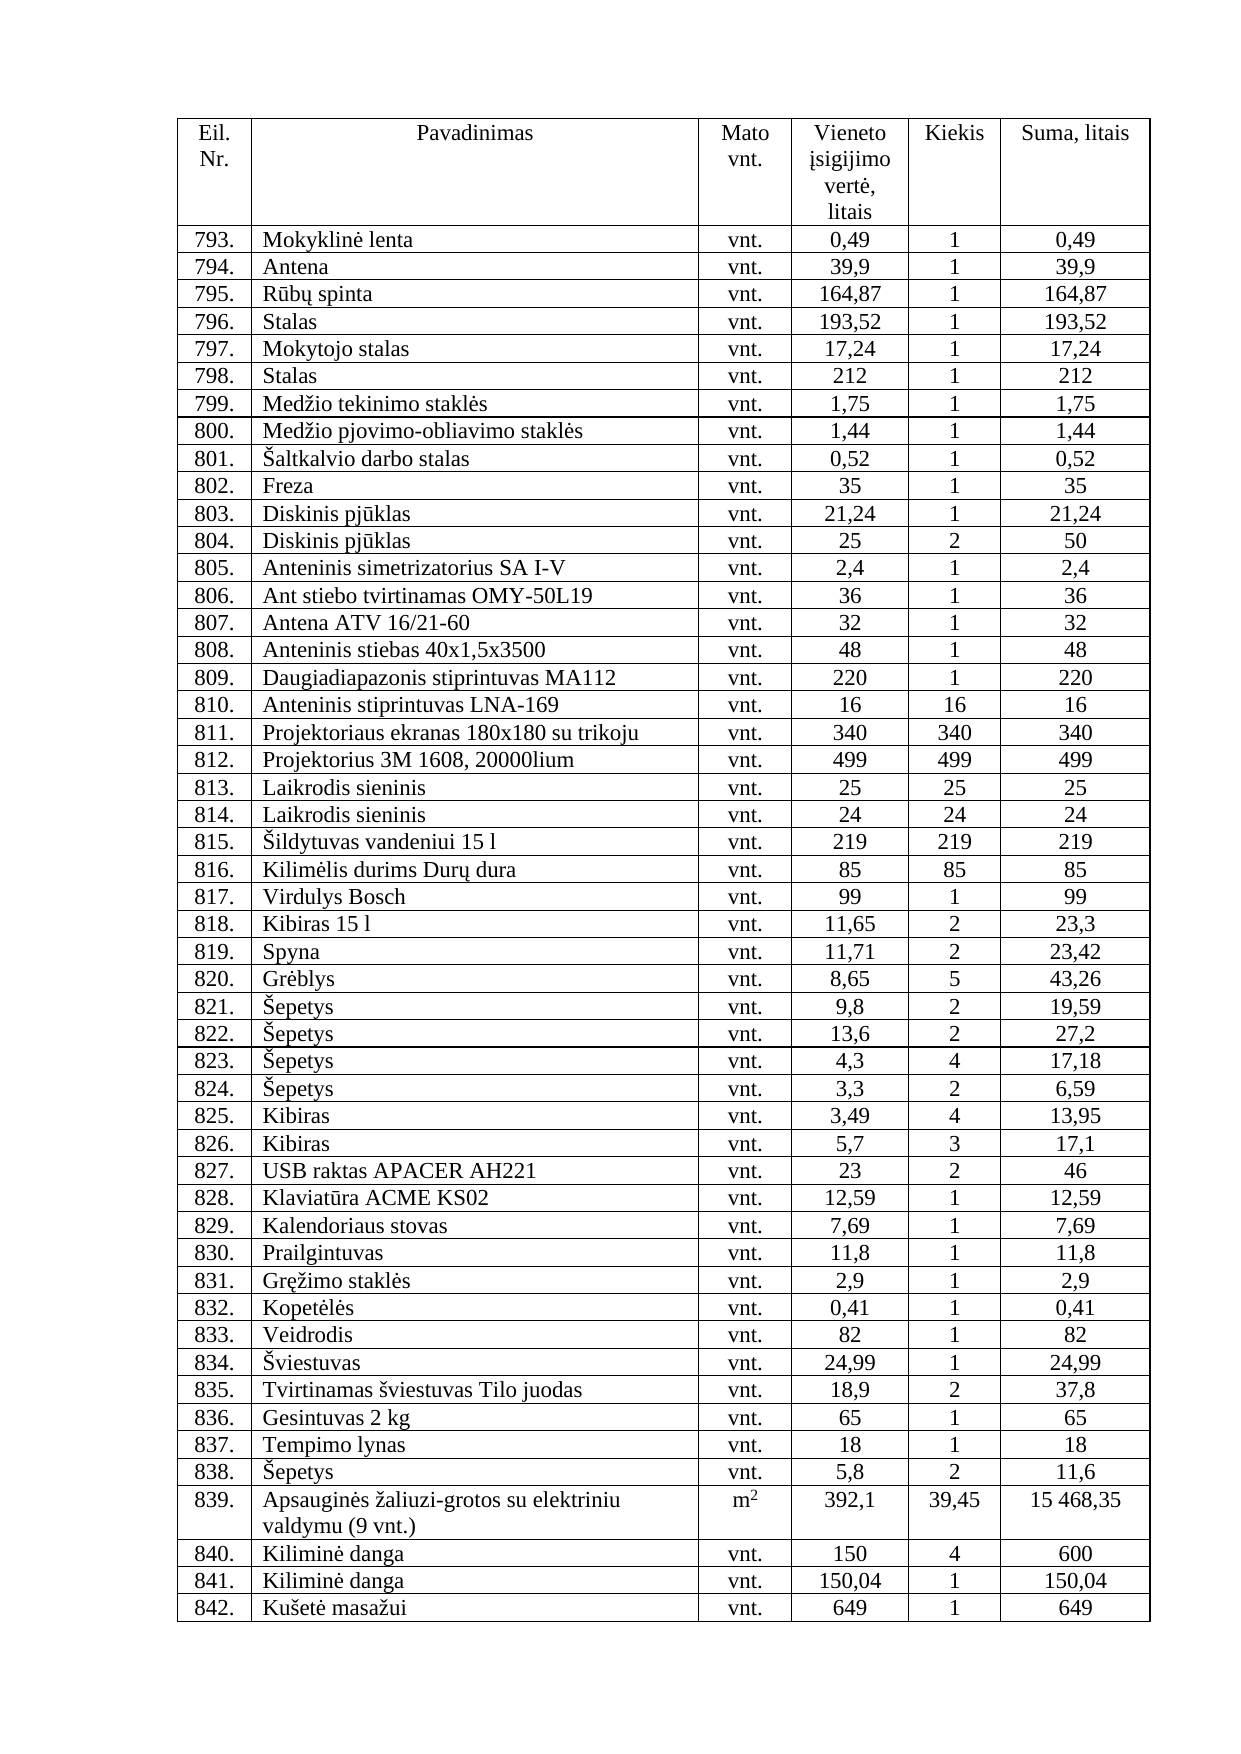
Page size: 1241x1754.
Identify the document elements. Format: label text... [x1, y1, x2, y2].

table_cell 837. [178, 1431, 251, 1457]
table_cell 99 [1001, 883, 1149, 909]
table_cell vnt. [699, 1048, 791, 1074]
table_cell 831. [178, 1267, 251, 1293]
table_cell 35 [1001, 472, 1149, 498]
table_cell 1 [909, 637, 1000, 663]
table_cell 1 [909, 1294, 1000, 1320]
table_cell 16 [909, 691, 1000, 718]
table_cell 1 [909, 664, 1000, 690]
table_cell 1 [909, 445, 1000, 471]
table_cell Šepetys [252, 1075, 698, 1101]
table_cell 824. [178, 1075, 251, 1101]
table_cell 39,9 [1001, 253, 1149, 279]
table_cell 220 [792, 664, 908, 690]
table_cell 822. [178, 1020, 251, 1046]
table_cell Virdulys Bosch [252, 883, 698, 909]
table_cell 11,71 [792, 938, 908, 964]
table_cell Freza [252, 472, 698, 498]
table_cell 819. [178, 938, 251, 964]
table_cell 219 [1001, 828, 1149, 855]
table_cell 17,24 [792, 335, 908, 362]
table_cell vnt. [699, 746, 791, 772]
table_cell 812. [178, 746, 251, 772]
table_cell 802. [178, 472, 251, 498]
table_cell 798. [178, 363, 251, 389]
table_cell 82 [1001, 1321, 1149, 1348]
table_cell Klaviatūra ACME KS02 [252, 1185, 698, 1211]
table_cell Šepetys [252, 1020, 698, 1046]
table_cell 23,42 [1001, 938, 1149, 964]
table_cell vnt. [699, 418, 791, 444]
table_cell Šepetys [252, 1459, 698, 1485]
table_cell 829. [178, 1212, 251, 1238]
table_cell vnt. [699, 1157, 791, 1183]
table_cell vnt. [699, 637, 791, 663]
table_cell Anteninis stiprintuvas LNA-169 [252, 691, 698, 718]
table_cell 832. [178, 1294, 251, 1320]
table_cell 2 [909, 911, 1000, 937]
table_cell 24 [909, 801, 1000, 827]
table_cell 0,41 [792, 1294, 908, 1320]
table_cell 499 [909, 746, 1000, 772]
table_cell vnt. [699, 1075, 791, 1101]
table_cell 804. [178, 527, 251, 553]
table_cell 219 [909, 828, 1000, 855]
table_cell 11,65 [792, 911, 908, 937]
table_cell 796. [178, 308, 251, 334]
table_cell vnt. [699, 938, 791, 964]
table_cell 2 [909, 1075, 1000, 1101]
table_cell 794. [178, 253, 251, 279]
table_cell Antena [252, 253, 698, 279]
table_cell 23,3 [1001, 911, 1149, 937]
table_cell Kalendoriaus stovas [252, 1212, 698, 1238]
table_cell 12,59 [1001, 1185, 1149, 1211]
table_cell 2 [909, 1459, 1000, 1485]
table_header Pavadinimas [252, 119, 698, 224]
table_header Vieneto įsigijimo vertė, litais [792, 119, 908, 224]
table_cell Mokyklinė lenta [252, 226, 698, 252]
table_cell vnt. [699, 774, 791, 800]
table_cell 820. [178, 965, 251, 992]
table_cell 4 [909, 1540, 1000, 1566]
table_cell 1,44 [792, 418, 908, 444]
table_cell 1 [909, 1431, 1000, 1457]
table_cell 18 [1001, 1431, 1149, 1457]
table_cell 25 [909, 774, 1000, 800]
table_cell 1 [909, 472, 1000, 498]
table_cell 2,4 [792, 554, 908, 581]
table_cell Diskinis pjūklas [252, 527, 698, 553]
table_cell 46 [1001, 1157, 1149, 1183]
table_header Eil. Nr. [178, 119, 251, 224]
table_cell Kiliminė danga [252, 1540, 698, 1566]
table_cell vnt. [699, 1020, 791, 1046]
table_cell vnt. [699, 801, 791, 827]
table_cell 1 [909, 1404, 1000, 1430]
table_cell 17,18 [1001, 1048, 1149, 1074]
table_cell 806. [178, 582, 251, 608]
table_cell 807. [178, 609, 251, 636]
table_cell 1 [909, 1267, 1000, 1293]
table_cell vnt. [699, 1376, 791, 1403]
table_cell 1 [909, 363, 1000, 389]
table_cell 823. [178, 1048, 251, 1074]
table_cell 2 [909, 938, 1000, 964]
table_cell 18 [792, 1431, 908, 1457]
table_cell Daugiadiapazonis stiprintuvas MA112 [252, 664, 698, 690]
table_cell 1 [909, 500, 1000, 526]
table_cell Šepetys [252, 1048, 698, 1074]
table_cell 803. [178, 500, 251, 526]
table_cell vnt. [699, 1185, 791, 1211]
table_cell 0,49 [792, 226, 908, 252]
table_cell 36 [792, 582, 908, 608]
table_cell vnt. [699, 856, 791, 882]
table_cell 25 [792, 774, 908, 800]
table_cell 24,99 [1001, 1349, 1149, 1375]
table_cell 36 [1001, 582, 1149, 608]
table_cell 9,8 [792, 993, 908, 1019]
table_cell 99 [792, 883, 908, 909]
table_cell 499 [792, 746, 908, 772]
table_cell 813. [178, 774, 251, 800]
table_cell 39,9 [792, 253, 908, 279]
table_cell 3,49 [792, 1102, 908, 1129]
table_cell vnt. [699, 226, 791, 252]
table_cell 4 [909, 1102, 1000, 1129]
table_cell 16 [1001, 691, 1149, 718]
table_cell 1 [909, 280, 1000, 307]
table_cell 1 [909, 1349, 1000, 1375]
table_cell vnt. [699, 1431, 791, 1457]
table_cell Kušetė masažui [252, 1594, 698, 1621]
table_cell 11,8 [792, 1239, 908, 1266]
table_cell 3 [909, 1130, 1000, 1156]
table_cell vnt. [699, 609, 791, 636]
table_cell vnt. [699, 1404, 791, 1430]
table_cell vnt. [699, 911, 791, 937]
table_cell Rūbų spinta [252, 280, 698, 307]
table_cell vnt. [699, 719, 791, 745]
table_cell 836. [178, 1404, 251, 1430]
table_cell 1 [909, 390, 1000, 416]
table_cell 1 [909, 582, 1000, 608]
table_cell 801. [178, 445, 251, 471]
table_cell 841. [178, 1567, 251, 1593]
table_cell vnt. [699, 1294, 791, 1320]
table_cell vnt. [699, 280, 791, 307]
table_cell 828. [178, 1185, 251, 1211]
table_cell 212 [792, 363, 908, 389]
table_cell 834. [178, 1349, 251, 1375]
table_cell Grėblys [252, 965, 698, 992]
table_cell 1,75 [792, 390, 908, 416]
table_cell 219 [792, 828, 908, 855]
table_cell Stalas [252, 363, 698, 389]
table_cell Kilimėlis durims Durų dura [252, 856, 698, 882]
table_cell 65 [1001, 1404, 1149, 1430]
table_cell vnt. [699, 691, 791, 718]
table_cell Antena ATV 16/21-60 [252, 609, 698, 636]
table_cell 17,1 [1001, 1130, 1149, 1156]
table_cell 24 [1001, 801, 1149, 827]
table_cell Spyna [252, 938, 698, 964]
table_header Mato vnt. [699, 119, 791, 224]
table_cell 0,41 [1001, 1294, 1149, 1320]
table_cell 48 [1001, 637, 1149, 663]
table_cell 830. [178, 1239, 251, 1266]
table_cell 21,24 [1001, 500, 1149, 526]
table_cell Gręžimo staklės [252, 1267, 698, 1293]
table_cell Stalas [252, 308, 698, 334]
table_cell 50 [1001, 527, 1149, 553]
table_cell 340 [909, 719, 1000, 745]
table_cell Medžio pjovimo-obliavimo staklės [252, 418, 698, 444]
table_cell 43,26 [1001, 965, 1149, 992]
table_cell 2,9 [1001, 1267, 1149, 1293]
table_cell 82 [792, 1321, 908, 1348]
table_cell USB raktas APACER AH221 [252, 1157, 698, 1183]
table_header Kiekis [909, 119, 1000, 224]
table_cell vnt. [699, 883, 791, 909]
table_cell 212 [1001, 363, 1149, 389]
table_cell Kibiras 15 l [252, 911, 698, 937]
table_cell 164,87 [1001, 280, 1149, 307]
table_cell 800. [178, 418, 251, 444]
table_cell 1 [909, 609, 1000, 636]
table_cell 85 [909, 856, 1000, 882]
table_cell 2,9 [792, 1267, 908, 1293]
table_cell 8,65 [792, 965, 908, 992]
table_cell 1 [909, 1239, 1000, 1266]
table_cell 799. [178, 390, 251, 416]
table_cell vnt. [699, 253, 791, 279]
table_cell 1 [909, 883, 1000, 909]
table_cell 5,8 [792, 1459, 908, 1485]
table_cell 25 [1001, 774, 1149, 800]
table_cell 85 [1001, 856, 1149, 882]
table_cell 193,52 [792, 308, 908, 334]
table_cell 7,69 [792, 1212, 908, 1238]
table_cell vnt. [699, 1212, 791, 1238]
table_cell 340 [792, 719, 908, 745]
table_cell vnt. [699, 1459, 791, 1485]
table_cell 817. [178, 883, 251, 909]
table_cell 13,95 [1001, 1102, 1149, 1129]
table_cell vnt. [699, 308, 791, 334]
table_cell 32 [792, 609, 908, 636]
table_cell Tvirtinamas šviestuvas Tilo juodas [252, 1376, 698, 1403]
table_cell Gesintuvas 2 kg [252, 1404, 698, 1430]
table_cell 826. [178, 1130, 251, 1156]
table_cell vnt. [699, 445, 791, 471]
table_cell vnt. [699, 390, 791, 416]
table_cell vnt. [699, 335, 791, 362]
table_cell 840. [178, 1540, 251, 1566]
table_cell 7,69 [1001, 1212, 1149, 1238]
table_cell vnt. [699, 664, 791, 690]
table_cell 805. [178, 554, 251, 581]
table_cell vnt. [699, 363, 791, 389]
table_cell 1 [909, 418, 1000, 444]
table_cell 0,52 [1001, 445, 1149, 471]
table_cell Tempimo lynas [252, 1431, 698, 1457]
table_cell 2 [909, 1020, 1000, 1046]
table_cell vnt. [699, 965, 791, 992]
table_cell 795. [178, 280, 251, 307]
table_cell 2 [909, 527, 1000, 553]
table_cell 0,49 [1001, 226, 1149, 252]
table_cell 220 [1001, 664, 1149, 690]
table_cell Medžio tekinimo staklės [252, 390, 698, 416]
table_cell 1 [909, 253, 1000, 279]
table_cell 65 [792, 1404, 908, 1430]
table_cell 11,6 [1001, 1459, 1149, 1485]
table_cell 2,4 [1001, 554, 1149, 581]
table_cell Šaltkalvio darbo stalas [252, 445, 698, 471]
table_cell 811. [178, 719, 251, 745]
table_cell 6,59 [1001, 1075, 1149, 1101]
table_cell 23 [792, 1157, 908, 1183]
table_cell vnt. [699, 1267, 791, 1293]
table_cell 649 [792, 1594, 908, 1621]
table_cell Mokytojo stalas [252, 335, 698, 362]
table_cell Laikrodis sieninis [252, 774, 698, 800]
table_cell 839. [178, 1486, 251, 1538]
table_cell Šepetys [252, 993, 698, 1019]
table_cell 797. [178, 335, 251, 362]
table_cell 164,87 [792, 280, 908, 307]
table_cell 24,99 [792, 1349, 908, 1375]
table_cell Kibiras [252, 1102, 698, 1129]
table_cell 815. [178, 828, 251, 855]
table_cell 649 [1001, 1594, 1149, 1621]
table_cell 2 [909, 993, 1000, 1019]
table_cell Prailgintuvas [252, 1239, 698, 1266]
table_cell 85 [792, 856, 908, 882]
table_cell 821. [178, 993, 251, 1019]
table_cell 1,44 [1001, 418, 1149, 444]
table_cell 1 [909, 335, 1000, 362]
table_cell 3,3 [792, 1075, 908, 1101]
table_cell 499 [1001, 746, 1149, 772]
table_cell Apsauginės žaliuzi-grotos su elektriniu valdymu (9 vnt.) [252, 1486, 698, 1538]
table_cell Šviestuvas [252, 1349, 698, 1375]
table_cell 1 [909, 226, 1000, 252]
table_cell vnt. [699, 1239, 791, 1266]
table_cell Kibiras [252, 1130, 698, 1156]
table_cell vnt. [699, 500, 791, 526]
table_cell 392,1 [792, 1486, 908, 1538]
table_cell 809. [178, 664, 251, 690]
table_cell Projektorius 3M 1608, 20000lium [252, 746, 698, 772]
table_cell 5 [909, 965, 1000, 992]
table_cell 1 [909, 1212, 1000, 1238]
table_cell 1 [909, 554, 1000, 581]
table_cell Veidrodis [252, 1321, 698, 1348]
table_cell 814. [178, 801, 251, 827]
table_cell Kopetėlės [252, 1294, 698, 1320]
table_cell 838. [178, 1459, 251, 1485]
table_cell 24 [792, 801, 908, 827]
table_cell 15 468,35 [1001, 1486, 1149, 1538]
table_cell 16 [792, 691, 908, 718]
table_cell 808. [178, 637, 251, 663]
table_cell Kiliminė danga [252, 1567, 698, 1593]
table_cell 13,6 [792, 1020, 908, 1046]
table_cell vnt. [699, 1130, 791, 1156]
table_cell 0,52 [792, 445, 908, 471]
table_cell 4 [909, 1048, 1000, 1074]
table_cell vnt. [699, 1102, 791, 1129]
table_cell 816. [178, 856, 251, 882]
table_cell 1 [909, 1321, 1000, 1348]
table_cell Projektoriaus ekranas 180x180 su trikoju [252, 719, 698, 745]
table_cell 21,24 [792, 500, 908, 526]
table_cell 340 [1001, 719, 1149, 745]
table_cell 793. [178, 226, 251, 252]
table_cell 150 [792, 1540, 908, 1566]
table_cell 810. [178, 691, 251, 718]
table_cell 1 [909, 1594, 1000, 1621]
table_cell 825. [178, 1102, 251, 1129]
table_cell 842. [178, 1594, 251, 1621]
table_cell 1 [909, 1185, 1000, 1211]
table_cell 150,04 [792, 1567, 908, 1593]
table_cell 18,9 [792, 1376, 908, 1403]
table_cell vnt. [699, 1349, 791, 1375]
table_cell 5,7 [792, 1130, 908, 1156]
table_cell 2 [909, 1376, 1000, 1403]
table_cell vnt. [699, 828, 791, 855]
table_cell 150,04 [1001, 1567, 1149, 1593]
table_cell vnt. [699, 1567, 791, 1593]
table_cell Anteninis stiebas 40x1,5x3500 [252, 637, 698, 663]
table_cell vnt. [699, 582, 791, 608]
table_cell 19,59 [1001, 993, 1149, 1019]
table_cell 833. [178, 1321, 251, 1348]
table_cell vnt. [699, 1594, 791, 1621]
table_cell Ant stiebo tvirtinamas OMY-50L19 [252, 582, 698, 608]
table_cell 35 [792, 472, 908, 498]
table_cell vnt. [699, 1321, 791, 1348]
table_cell m2 [699, 1486, 791, 1538]
table_cell 2 [909, 1157, 1000, 1183]
table_cell 11,8 [1001, 1239, 1149, 1266]
table_cell 17,24 [1001, 335, 1149, 362]
table_cell 32 [1001, 609, 1149, 636]
table_cell 835. [178, 1376, 251, 1403]
table_cell vnt. [699, 993, 791, 1019]
table_cell Šildytuvas vandeniui 15 l [252, 828, 698, 855]
table_cell Anteninis simetrizatorius SA I-V [252, 554, 698, 581]
table_cell 39,45 [909, 1486, 1000, 1538]
table_cell 1,75 [1001, 390, 1149, 416]
table_cell 27,2 [1001, 1020, 1149, 1046]
table_cell 25 [792, 527, 908, 553]
table_header Suma, litais [1001, 119, 1149, 224]
table_cell Diskinis pjūklas [252, 500, 698, 526]
table_cell vnt. [699, 472, 791, 498]
table_cell 193,52 [1001, 308, 1149, 334]
table_cell 37,8 [1001, 1376, 1149, 1403]
table_cell 1 [909, 308, 1000, 334]
table_cell 48 [792, 637, 908, 663]
table_cell Laikrodis sieninis [252, 801, 698, 827]
table_cell vnt. [699, 1540, 791, 1566]
table_cell 827. [178, 1157, 251, 1183]
table_cell 818. [178, 911, 251, 937]
table_cell vnt. [699, 554, 791, 581]
table_cell 1 [909, 1567, 1000, 1593]
table_cell 600 [1001, 1540, 1149, 1566]
table_cell 4,3 [792, 1048, 908, 1074]
table_cell vnt. [699, 527, 791, 553]
table_cell 12,59 [792, 1185, 908, 1211]
